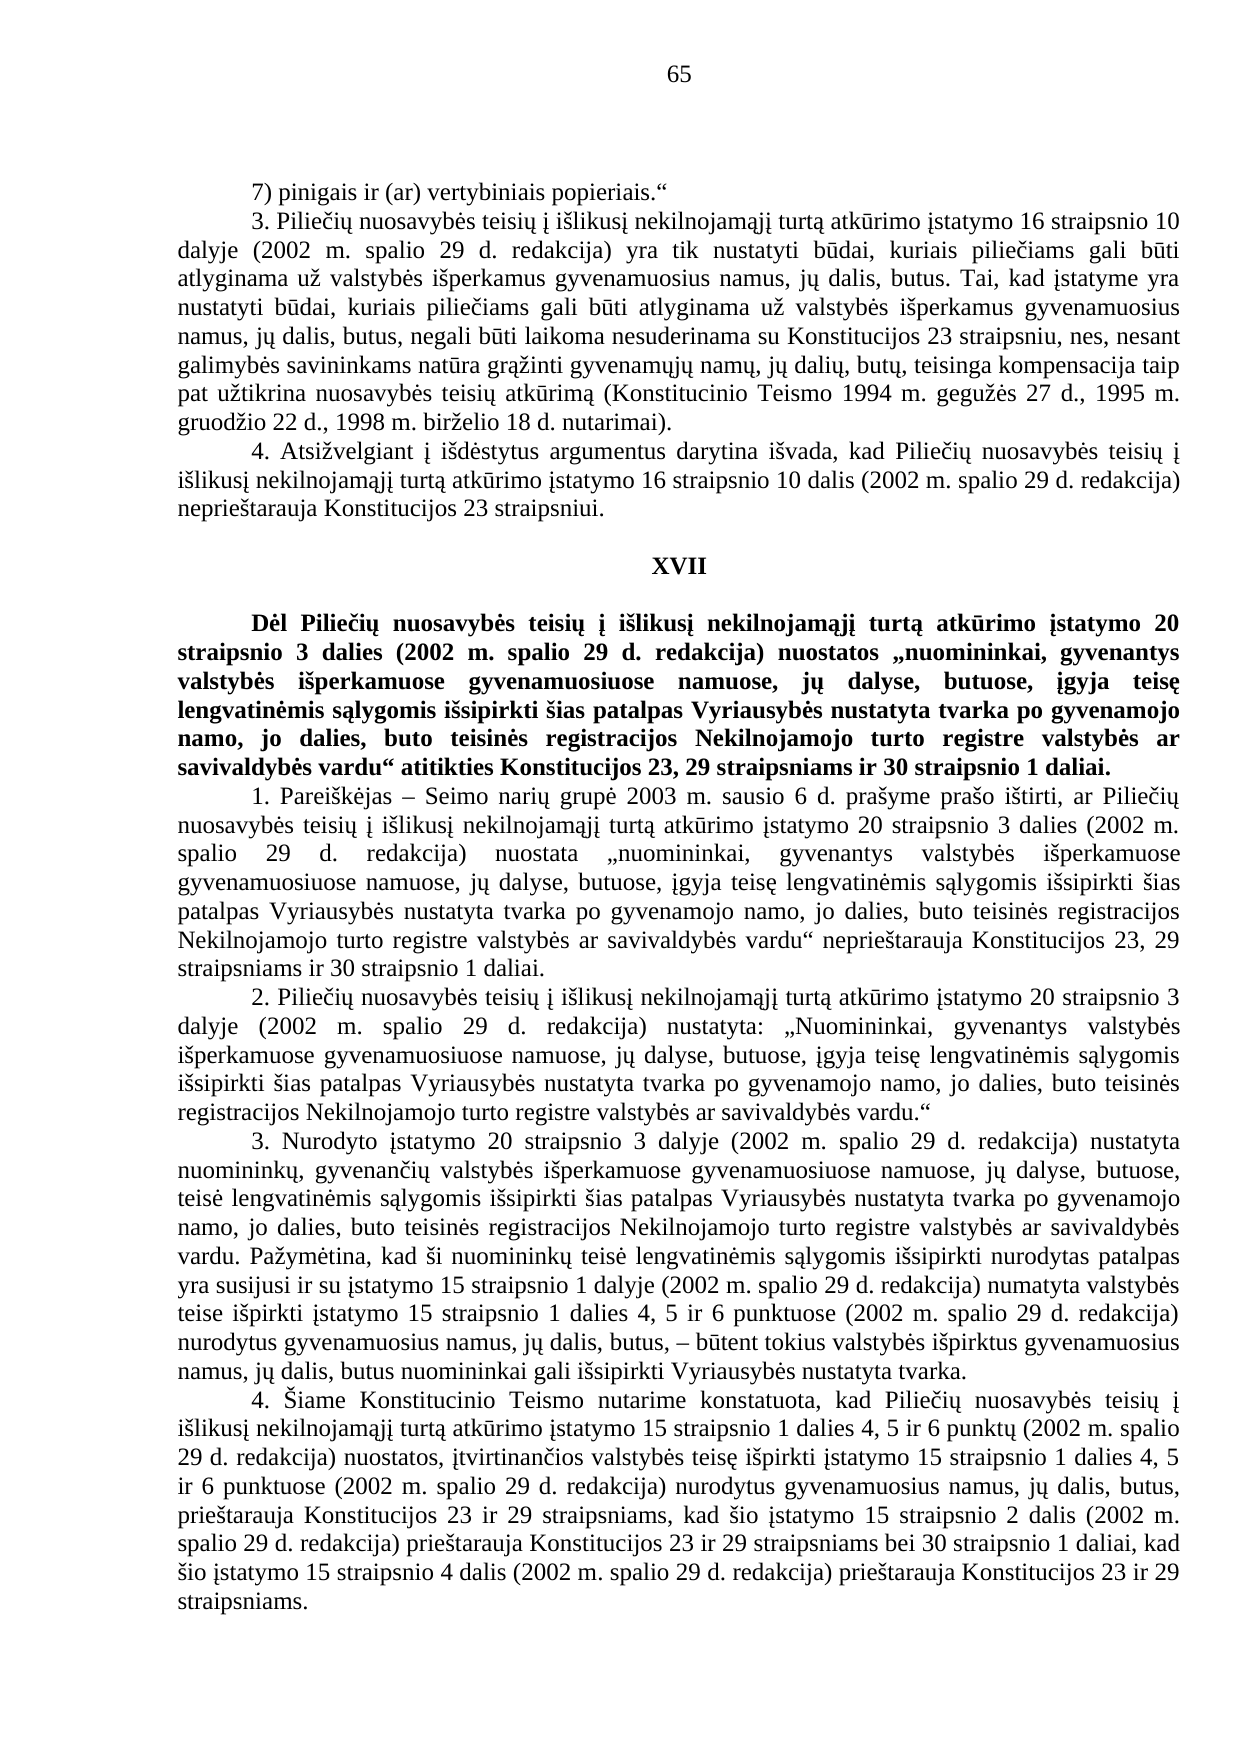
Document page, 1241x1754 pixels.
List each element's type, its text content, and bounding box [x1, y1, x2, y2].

text XVII [177, 551, 1181, 580]
text Dėl Piliečių nuosavybės teisių į išlikusį nekilnojamąjį turtą atkūrimo įstatymo 20 straipsnio 3 dalies (2002 m. spalio 29 d. redakcija) nuostatos „nuomininkai, gyvenantys valstybės išperkamuose gyvenamuosiuose namuose, jų dalyse, butuose, įgyja teisę lengvatinėmis sąlygomis išsipirkti šias patalpas Vyriausybės nustatyta tvarka po gyvenamojo namo, jo dalies, buto teisinės registracijos Nekilnojamojo turto registre valstybės ar savivaldybės vardu“ atitikties Konstitucijos 23, 29 straipsniams ir 30 straipsnio 1 daliai. [177, 608, 1181, 781]
text 3. Piliečių nuosavybės teisių į išlikusį nekilnojamąjį turtą atkūrimo įstatymo 16 straipsnio 10 dalyje (2002 m. spalio 29 d. redakcija) yra tik nustatyti būdai, kuriais piliečiams gali būti atlyginama už valstybės išperkamus gyvenamuosius namus, jų dalis, butus. Tai, kad įstatyme yra nustatyti būdai, kuriais piliečiams gali būti atlyginama už valstybės išperkamus gyvenamuosius namus, jų dalis, butus, negali būti laikoma nesuderinama su Konstitucijos 23 straipsniu, nes, nesant galimybės savininkams natūra grąžinti gyvenamųjų namų, jų dalių, butų, teisinga kompensacija taip pat užtikrina nuosavybės teisių atkūrimą (Konstitucinio Teismo 1994 m. gegužės 27 d., 1995 m. gruodžio 22 d., 1998 m. birželio 18 d. nutarimai). [177, 206, 1181, 436]
text 4. Atsižvelgiant į išdėstytus argumentus darytina išvada, kad Piliečių nuosavybės teisių į išlikusį nekilnojamąjį turtą atkūrimo įstatymo 16 straipsnio 10 dalis (2002 m. spalio 29 d. redakcija) neprieštarauja Konstitucijos 23 straipsniui. [177, 436, 1181, 522]
text 7) pinigais ir (ar) vertybiniais popieriais.“ [177, 177, 1181, 206]
text 2. Piliečių nuosavybės teisių į išlikusį nekilnojamąjį turtą atkūrimo įstatymo 20 straipsnio 3 dalyje (2002 m. spalio 29 d. redakcija) nustatyta: „Nuomininkai, gyvenantys valstybės išperkamuose gyvenamuosiuose namuose, jų dalyse, butuose, įgyja teisę lengvatinėmis sąlygomis išsipirkti šias patalpas Vyriausybės nustatyta tvarka po gyvenamojo namo, jo dalies, buto teisinės registracijos Nekilnojamojo turto registre valstybės ar savivaldybės vardu.“ [177, 982, 1181, 1126]
text 4. Šiame Konstitucinio Teismo nutarime konstatuota, kad Piliečių nuosavybės teisių į išlikusį nekilnojamąjį turtą atkūrimo įstatymo 15 straipsnio 1 dalies 4, 5 ir 6 punktų (2002 m. spalio 29 d. redakcija) nuostatos, įtvirtinančios valstybės teisę išpirkti įstatymo 15 straipsnio 1 dalies 4, 5 ir 6 punktuose (2002 m. spalio 29 d. redakcija) nurodytus gyvenamuosius namus, jų dalis, butus, prieštarauja Konstitucijos 23 ir 29 straipsniams, kad šio įstatymo 15 straipsnio 2 dalis (2002 m. spalio 29 d. redakcija) prieštarauja Konstitucijos 23 ir 29 straipsniams bei 30 straipsnio 1 daliai, kad šio įstatymo 15 straipsnio 4 dalis (2002 m. spalio 29 d. redakcija) prieštarauja Konstitucijos 23 ir 29 straipsniams. [177, 1385, 1181, 1615]
text 3. Nurodyto įstatymo 20 straipsnio 3 dalyje (2002 m. spalio 29 d. redakcija) nustatyta nuomininkų, gyvenančių valstybės išperkamuose gyvenamuosiuose namuose, jų dalyse, butuose, teisė lengvatinėmis sąlygomis išsipirkti šias patalpas Vyriausybės nustatyta tvarka po gyvenamojo namo, jo dalies, buto teisinės registracijos Nekilnojamojo turto registre valstybės ar savivaldybės vardu. Pažymėtina, kad ši nuomininkų teisė lengvatinėmis sąlygomis išsipirkti nurodytas patalpas yra susijusi ir su įstatymo 15 straipsnio 1 dalyje (2002 m. spalio 29 d. redakcija) numatyta valstybės teise išpirkti įstatymo 15 straipsnio 1 dalies 4, 5 ir 6 punktuose (2002 m. spalio 29 d. redakcija) nurodytus gyvenamuosius namus, jų dalis, butus, – būtent tokius valstybės išpirktus gyvenamuosius namus, jų dalis, butus nuomininkai gali išsipirkti Vyriausybės nustatyta tvarka. [177, 1126, 1181, 1385]
text 1. Pareiškėjas – Seimo narių grupė 2003 m. sausio 6 d. prašyme prašo ištirti, ar Piliečių nuosavybės teisių į išlikusį nekilnojamąjį turtą atkūrimo įstatymo 20 straipsnio 3 dalies (2002 m. spalio 29 d. redakcija) nuostata „nuomininkai, gyvenantys valstybės išperkamuose gyvenamuosiuose namuose, jų dalyse, butuose, įgyja teisę lengvatinėmis sąlygomis išsipirkti šias patalpas Vyriausybės nustatyta tvarka po gyvenamojo namo, jo dalies, buto teisinės registracijos Nekilnojamojo turto registre valstybės ar savivaldybės vardu“ neprieštarauja Konstitucijos 23, 29 straipsniams ir 30 straipsnio 1 daliai. [177, 781, 1181, 982]
